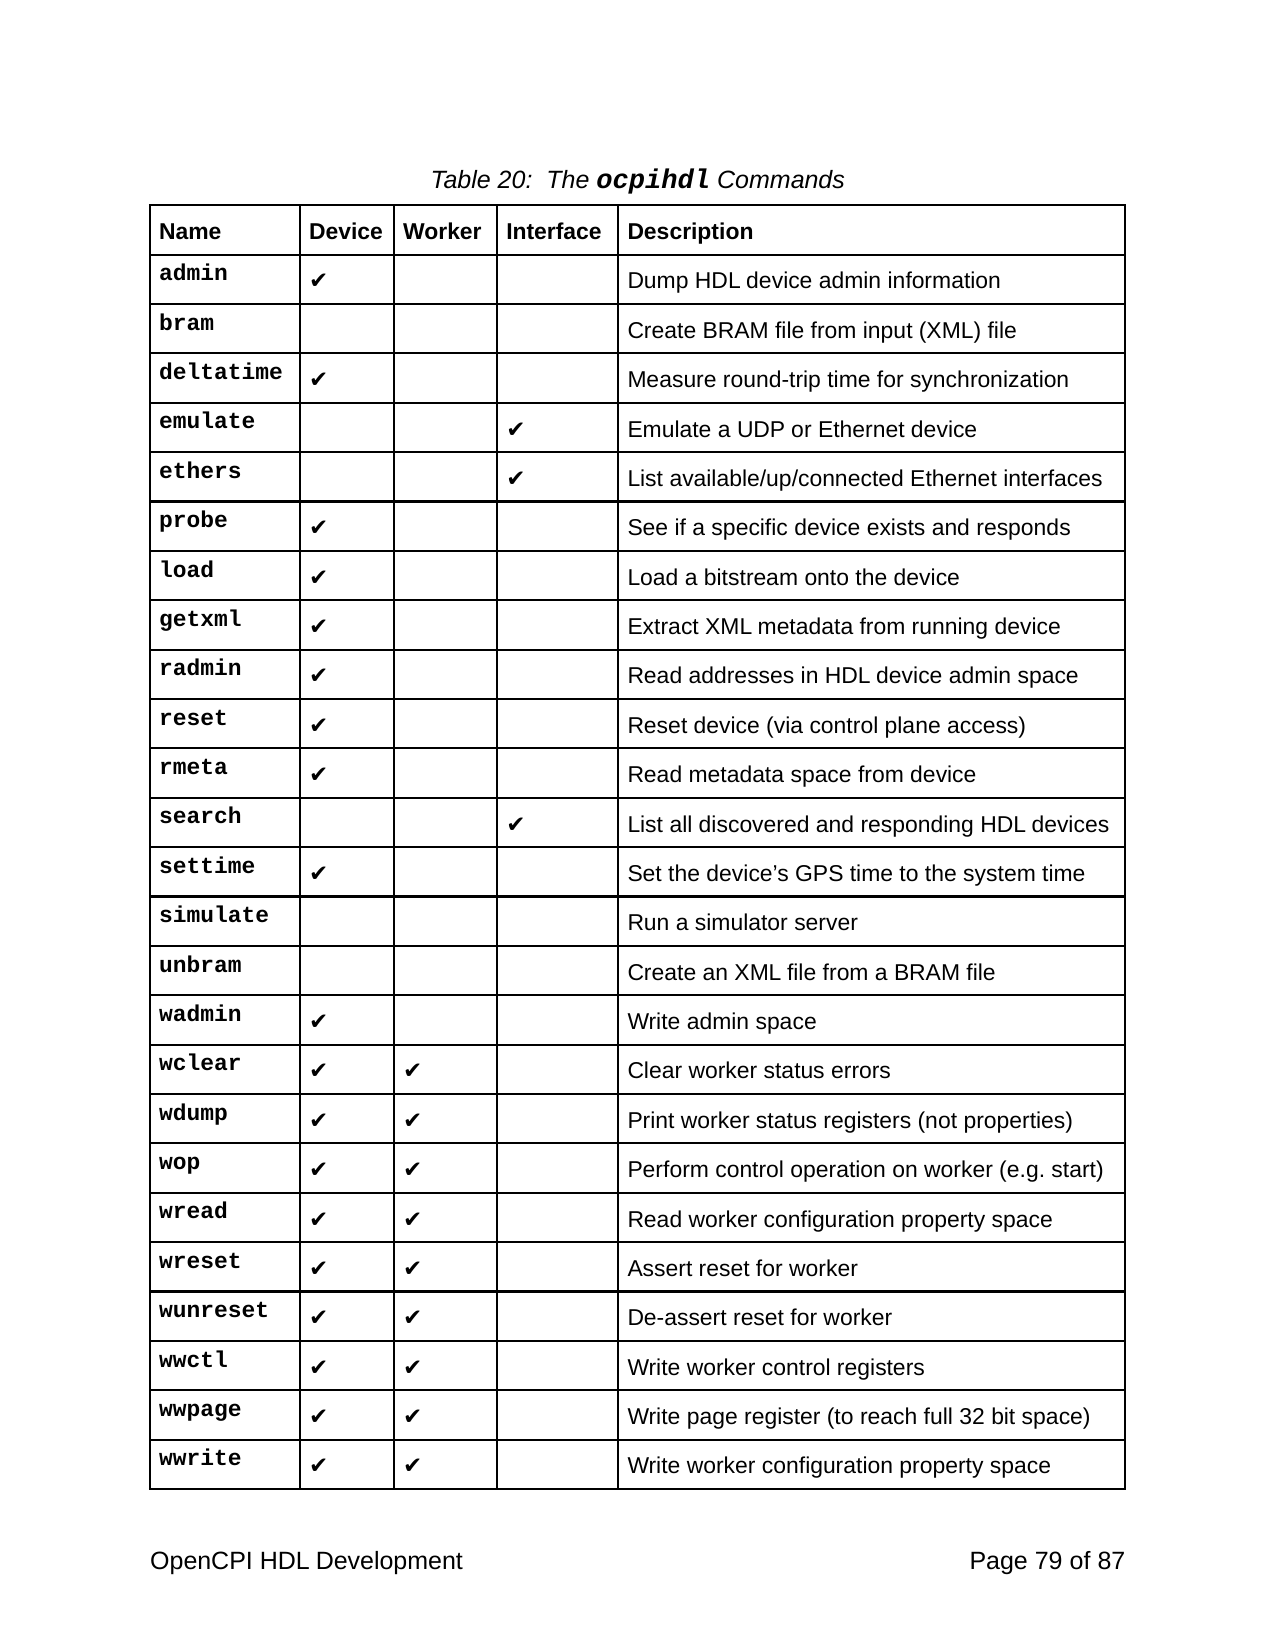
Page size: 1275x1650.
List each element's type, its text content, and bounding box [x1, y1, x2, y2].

table_cell ✔ [395, 1046, 496, 1093]
table_cell [498, 1144, 617, 1192]
table_cell Reset device (via control plane access) [619, 700, 1124, 747]
table_cell ✔ [301, 1095, 393, 1142]
table_cell [498, 947, 617, 994]
table_cell [395, 848, 496, 895]
table_cell [395, 996, 496, 1043]
table_cell Write worker configuration property space [619, 1441, 1124, 1488]
table_cell [395, 799, 496, 846]
table_cell [498, 354, 617, 402]
table_cell unbram [151, 947, 299, 994]
table_cell ✔ [395, 1293, 496, 1340]
table_cell ✔ [301, 1441, 393, 1488]
table_cell Extract XML metadata from running device [619, 601, 1124, 648]
table_cell ✔ [301, 1293, 393, 1340]
table_cell radmin [151, 651, 299, 698]
table_cell [301, 799, 393, 846]
table_cell Read addresses in HDL device admin space [619, 651, 1124, 698]
table_cell [395, 898, 496, 945]
table_cell Set the device’s GPS time to the system time [619, 848, 1124, 895]
table_cell [498, 1293, 617, 1340]
table_cell [395, 503, 496, 550]
table_cell [301, 305, 393, 352]
table_header Name [151, 206, 299, 253]
table_cell Read metadata space from device [619, 749, 1124, 797]
table_cell De-assert reset for worker [619, 1293, 1124, 1340]
table_cell [498, 552, 617, 599]
table_cell ✔ [395, 1391, 496, 1438]
table_cell [498, 1342, 617, 1389]
table_cell simulate [151, 898, 299, 945]
table_cell ✔ [395, 1144, 496, 1192]
table_cell [498, 503, 617, 550]
table_cell Load a bitstream onto the device [619, 552, 1124, 599]
table_cell [395, 700, 496, 747]
table_cell [395, 947, 496, 994]
table_cell [498, 700, 617, 747]
table_cell ✔ [498, 453, 617, 500]
table_cell [498, 1391, 617, 1438]
table_cell [395, 404, 496, 451]
table_cell [498, 1441, 617, 1488]
table_cell search [151, 799, 299, 846]
table_cell [395, 354, 496, 402]
table_cell wread [151, 1194, 299, 1241]
table_header Interface [498, 206, 617, 253]
table_cell [498, 305, 617, 352]
table_cell [301, 453, 393, 500]
table_cell getxml [151, 601, 299, 648]
table_cell ✔ [301, 996, 393, 1043]
table_cell [301, 898, 393, 945]
table_cell Print worker status registers (not properties) [619, 1095, 1124, 1142]
table_cell [395, 305, 496, 352]
table_cell [395, 601, 496, 648]
table_cell emulate [151, 404, 299, 451]
table_cell Clear worker status errors [619, 1046, 1124, 1093]
table_cell wreset [151, 1243, 299, 1290]
table_cell Write page register (to reach full 32 bit space) [619, 1391, 1124, 1438]
table_cell ✔ [301, 1243, 393, 1290]
table_cell ✔ [395, 1095, 496, 1142]
table_cell wdump [151, 1095, 299, 1142]
table_cell ✔ [301, 1194, 393, 1241]
table_cell reset [151, 700, 299, 747]
table_cell ✔ [395, 1441, 496, 1488]
table_cell [498, 1046, 617, 1093]
table_cell [498, 651, 617, 698]
table_cell probe [151, 503, 299, 550]
text Table 20: The ocpihdl Commands [150, 165, 1125, 197]
table_cell Create BRAM file from input (XML) file [619, 305, 1124, 352]
table_cell [395, 453, 496, 500]
table_cell ✔ [301, 1342, 393, 1389]
table_cell wwrite [151, 1441, 299, 1488]
table_cell admin [151, 256, 299, 303]
table_cell ✔ [301, 1391, 393, 1438]
table_cell [301, 947, 393, 994]
table_cell ethers [151, 453, 299, 500]
table_cell Write worker control registers [619, 1342, 1124, 1389]
table_cell bram [151, 305, 299, 352]
table_cell wclear [151, 1046, 299, 1093]
table_cell ✔ [301, 354, 393, 402]
table_cell [498, 256, 617, 303]
table_cell Run a simulator server [619, 898, 1124, 945]
table_cell settime [151, 848, 299, 895]
table_cell ✔ [395, 1194, 496, 1241]
table_cell Read worker configuration property space [619, 1194, 1124, 1241]
table_cell [498, 749, 617, 797]
table_cell [395, 651, 496, 698]
table_cell Assert reset for worker [619, 1243, 1124, 1290]
table_cell [498, 996, 617, 1043]
table_cell [498, 1243, 617, 1290]
table_cell ✔ [301, 256, 393, 303]
table_cell ✔ [301, 749, 393, 797]
table_header Device [301, 206, 393, 253]
table_cell Dump HDL device admin information [619, 256, 1124, 303]
table_cell wwctl [151, 1342, 299, 1389]
table_cell Create an XML file from a BRAM file [619, 947, 1124, 994]
table_cell See if a specific device exists and responds [619, 503, 1124, 550]
table_cell rmeta [151, 749, 299, 797]
table_cell wwpage [151, 1391, 299, 1438]
table_cell ✔ [301, 503, 393, 550]
table_cell [498, 1194, 617, 1241]
table_cell wunreset [151, 1293, 299, 1340]
table_cell ✔ [301, 1046, 393, 1093]
table_cell ✔ [498, 404, 617, 451]
table_cell List all discovered and responding HDL devices [619, 799, 1124, 846]
table_cell wadmin [151, 996, 299, 1043]
table_cell [498, 848, 617, 895]
table_cell ✔ [301, 552, 393, 599]
table_header Description [619, 206, 1124, 253]
table_cell ✔ [301, 700, 393, 747]
table_cell Measure round-trip time for synchronization [619, 354, 1124, 402]
table_cell Perform control operation on worker (e.g. start) [619, 1144, 1124, 1192]
table_cell [395, 749, 496, 797]
table_cell Write admin space [619, 996, 1124, 1043]
table_cell Emulate a UDP or Ethernet device [619, 404, 1124, 451]
table_cell [301, 404, 393, 451]
table_cell load [151, 552, 299, 599]
table_cell ✔ [301, 651, 393, 698]
table_cell ✔ [498, 799, 617, 846]
table_cell ✔ [301, 1144, 393, 1192]
table_cell deltatime [151, 354, 299, 402]
table_cell ✔ [301, 601, 393, 648]
table_cell wop [151, 1144, 299, 1192]
table_cell [395, 256, 496, 303]
table_cell ✔ [301, 848, 393, 895]
table_cell ✔ [395, 1243, 496, 1290]
table_cell [395, 552, 496, 599]
table_cell [498, 898, 617, 945]
table_cell [498, 601, 617, 648]
table_header Worker [395, 206, 496, 253]
table_cell List available/up/connected Ethernet interfaces [619, 453, 1124, 500]
table_cell [498, 1095, 617, 1142]
table_cell ✔ [395, 1342, 496, 1389]
